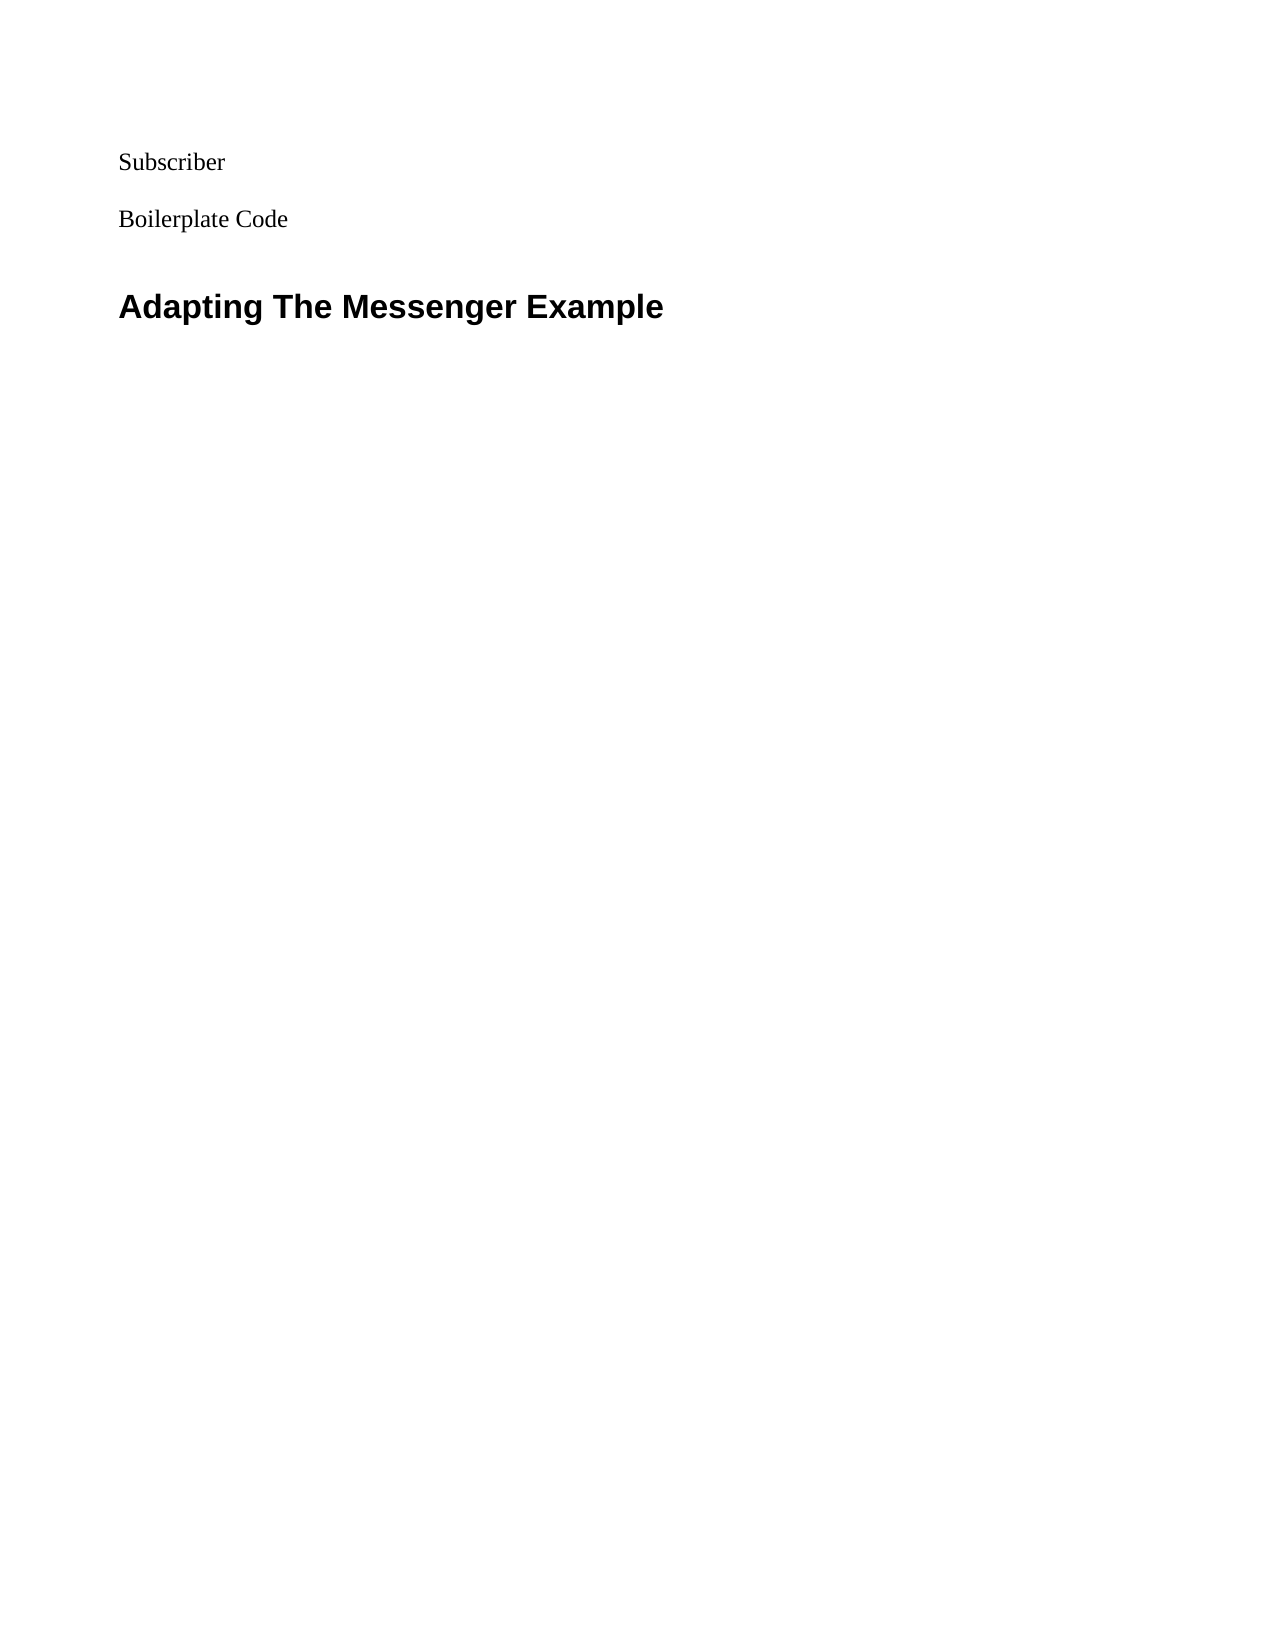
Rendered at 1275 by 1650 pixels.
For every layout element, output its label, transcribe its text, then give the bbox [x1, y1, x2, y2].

text Boilerplate Code [118, 204, 1157, 233]
subtitle Adapting The Messenger Example [118, 287, 1157, 326]
text Subscriber [118, 147, 1157, 176]
